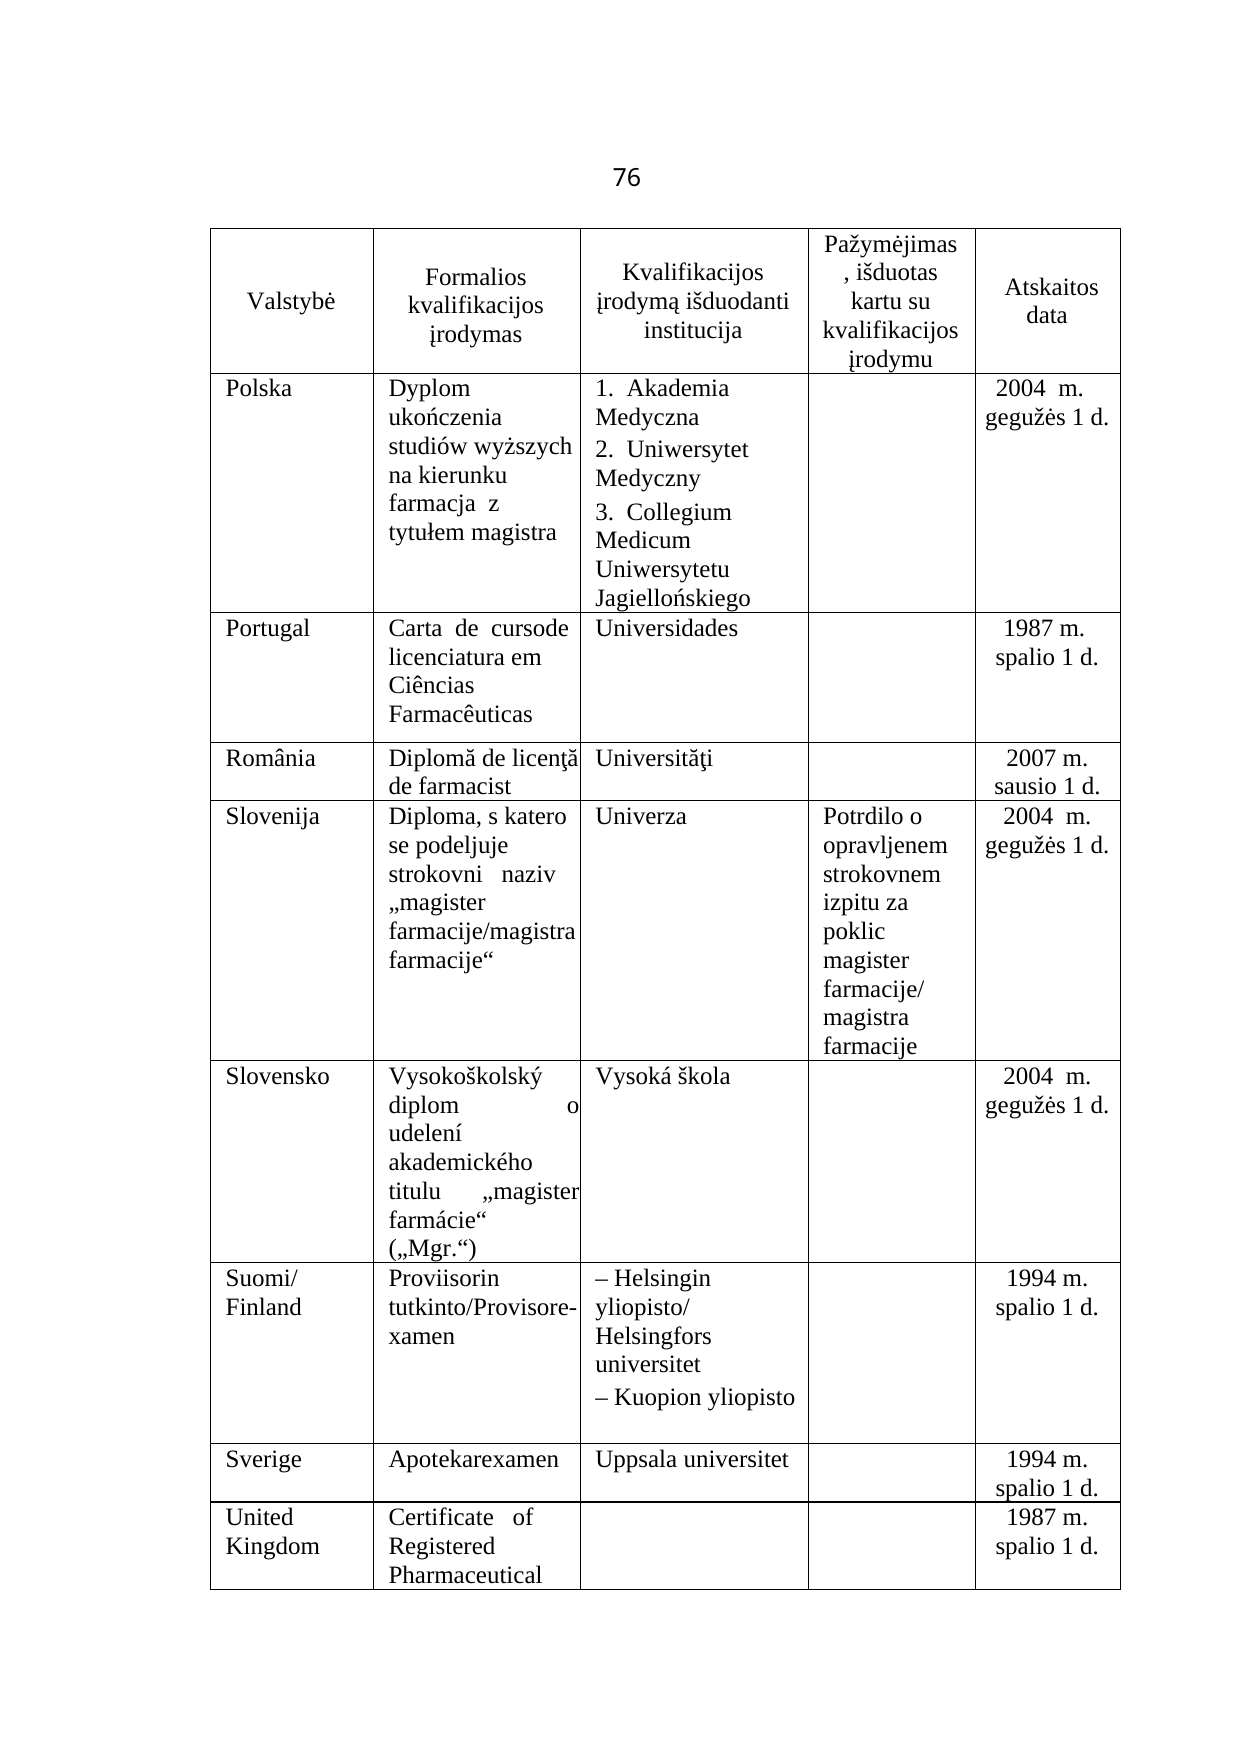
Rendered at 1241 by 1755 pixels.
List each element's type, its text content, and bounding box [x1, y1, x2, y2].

table_cell Vysoká škola [581, 1061, 808, 1262]
table_cell Vysokoškolský diplom o udelení akademického titulu „magister farmácie“ („Mgr.“) [374, 1061, 580, 1262]
table_header Atskaitos data [976, 229, 1120, 372]
table_cell 2004 m. gegužės 1 d. [976, 1061, 1120, 1262]
table_cell Universidades [581, 613, 808, 742]
table_cell [809, 1263, 975, 1443]
table_cell Sverige [211, 1444, 373, 1501]
table_cell Univerza [581, 801, 808, 1060]
table_cell Certificate of Registered Pharmaceutical [374, 1503, 580, 1589]
table_cell 2004 m. gegužės 1 d. [976, 374, 1120, 612]
table_header Formalios kvalifikacijos įrodymas [374, 229, 580, 372]
table_cell 1987 m. spalio 1 d. [976, 613, 1120, 742]
table_cell 1994 m. spalio 1 d. [976, 1263, 1120, 1443]
table_cell [809, 1503, 975, 1589]
table_cell [809, 743, 975, 800]
table_cell Apotekarexamen [374, 1444, 580, 1501]
table_cell 1987 m. spalio 1 d. [976, 1503, 1120, 1589]
table_cell – Helsingin yliopisto/ Helsingfors universitet – Kuopion yliopisto [581, 1263, 808, 1443]
table_cell Uppsala universitet [581, 1444, 808, 1501]
table_cell Potrdilo o opravljenem strokovnem izpitu za poklic magister farmacije/ magistra farmacije [809, 801, 975, 1060]
table_cell Portugal [211, 613, 373, 742]
table_cell Universităţi [581, 743, 808, 800]
table_cell România [211, 743, 373, 800]
table_cell 2007 m. sausio 1 d. [976, 743, 1120, 800]
table_cell Carta de cursode licenciatura em Ciências Farmacêuticas [374, 613, 580, 742]
table_cell Proviisorin tutkinto/Provisore- xamen [374, 1263, 580, 1443]
table_cell [581, 1503, 808, 1589]
table_cell Polska [211, 374, 373, 612]
table_cell [809, 1061, 975, 1262]
table_cell [809, 1444, 975, 1501]
table_header Kvalifikacijos įrodymą išduodanti institucija [581, 229, 808, 372]
table_header Pažymėjimas, išduotas kartu su kvalifikacijos įrodymu [809, 229, 975, 372]
table_cell United Kingdom [211, 1503, 373, 1589]
table_cell 2004 m. gegužės 1 d. [976, 801, 1120, 1060]
table_cell Suomi/ Finland [211, 1263, 373, 1443]
table_cell 1994 m. spalio 1 d. [976, 1444, 1120, 1501]
table_header Valstybė [211, 229, 373, 372]
table_cell Diplomă de licenţă de farmacist [374, 743, 580, 800]
table_cell Diploma, s katero se podeljuje strokovni naziv „magister farmacije/magistra farmacije“ [374, 801, 580, 1060]
table_cell [809, 374, 975, 612]
table_cell [809, 613, 975, 742]
table_cell 1. Akademia Medyczna 2. Uniwersytet Medyczny 3. Collegium Medicum Uniwersytetu Jagiellońskiego [581, 374, 808, 612]
table_cell Dyplom ukończenia studiów wyższych na kierunku farmacja z tytułem magistra [374, 374, 580, 612]
table_cell Slovensko [211, 1061, 373, 1262]
table_cell Slovenija [211, 801, 373, 1060]
